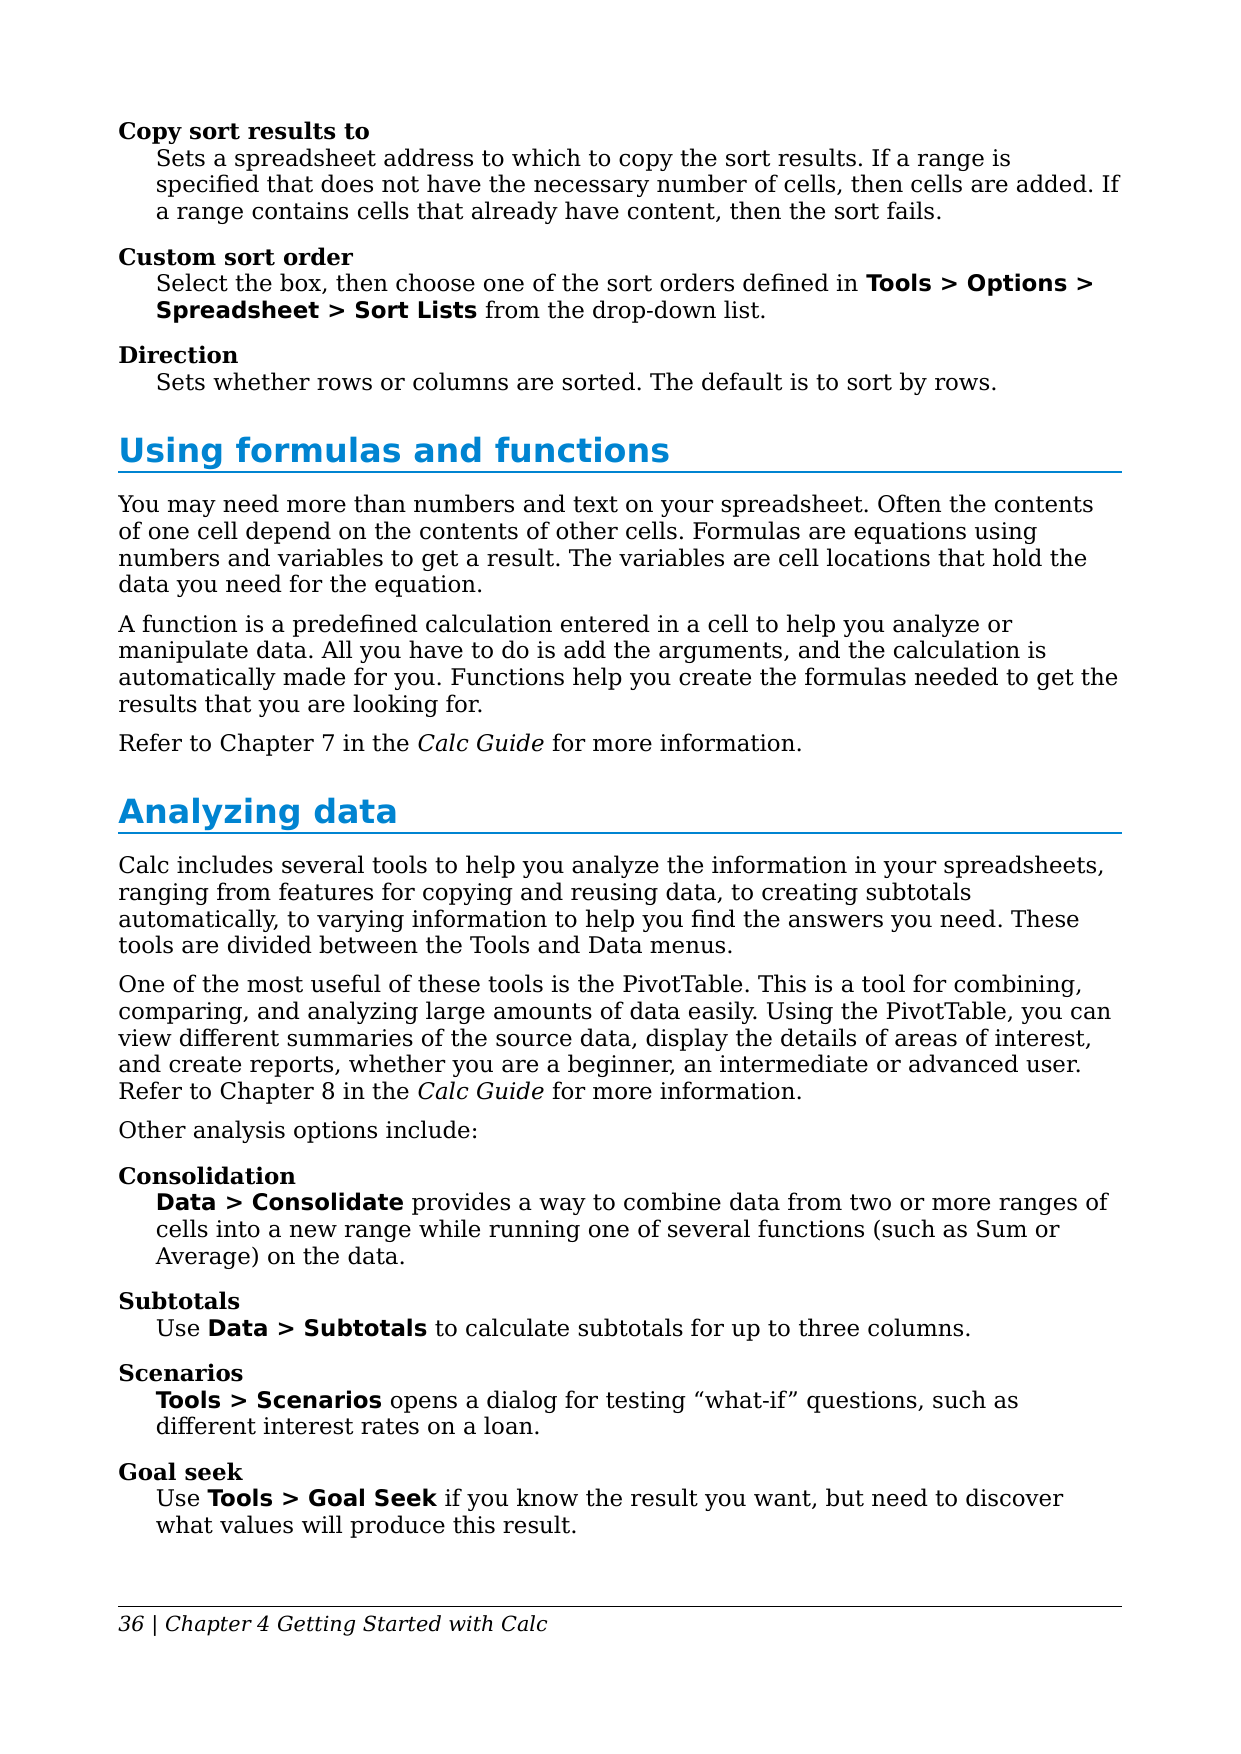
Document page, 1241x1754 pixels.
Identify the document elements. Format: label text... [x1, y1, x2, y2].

text Subtotals [118, 1288, 1122, 1315]
text Refer to Chapter 7 in the Calc Guide for more information. [118, 730, 1122, 757]
subtitle Analyzing data [118, 793, 1122, 832]
text Custom sort order [118, 243, 1122, 270]
text One of the most useful of these tools is the PivotTable. This is a tool for combining, comparing, and analyzing large amounts of data easily. Using the PivotTable, you can view different summaries of the source data, display the details of areas of interest, and create reports, whether you are a beginner, an intermediate or advanced user. Refer to Chapter 8 in the Calc Guide for more information. [118, 972, 1122, 1105]
text Copy sort results to [118, 118, 1122, 145]
text Goal seek [118, 1458, 1122, 1485]
text Use Data > Subtotals to calculate subtotals for up to three columns. [156, 1315, 1122, 1341]
subtitle Using formulas and functions [118, 432, 1122, 471]
text Data > Consolidate provides a way to combine data from two or more ranges of cells into a new range while running one of several functions (such as Sum or Average) on the data. [156, 1189, 1122, 1269]
text Sets whether rows or columns are sorted. The default is to sort by rows. [156, 369, 1122, 396]
text Scenarios [118, 1360, 1122, 1387]
text Other analysis options include: [118, 1117, 1122, 1144]
text Direction [118, 342, 1122, 369]
text Use Tools > Goal Seek if you know the result you want, but need to discover what values will produce this result. [156, 1485, 1122, 1539]
text A function is a predefined calculation entered in a cell to help you analyze or manipulate data. All you have to do is add the arguments, and the calculation is automatically made for you. Functions help you create the formulas needed to get the results that you are looking for. [118, 611, 1122, 717]
text Consolidation [118, 1163, 1122, 1189]
text Sets a spreadsheet address to which to copy the sort results. If a range is specified that does not have the necessary number of cells, then cells are added. If a range contains cells that already have content, then the sort fails. [156, 145, 1122, 225]
text Tools > Scenarios opens a dialog for testing “what-if” questions, such as different interest rates on a loan. [156, 1387, 1122, 1440]
text Select the box, then choose one of the sort orders defined in Tools > Options > Spreadsheet > Sort Lists from the drop-down list. [156, 270, 1122, 324]
text You may need more than numbers and text on your spreadsheet. Often the contents of one cell depend on the contents of other cells. Formulas are equations using numbers and variables to get a result. The variables are cell locations that hold the data you need for the equation. [118, 492, 1122, 598]
text Calc includes several tools to help you analyze the information in your spreadsheets, ranging from features for copying and reusing data, to creating subtotals automatically, to varying information to help you find the answers you need. These tools are divided between the Tools and Data menus. [118, 852, 1122, 959]
